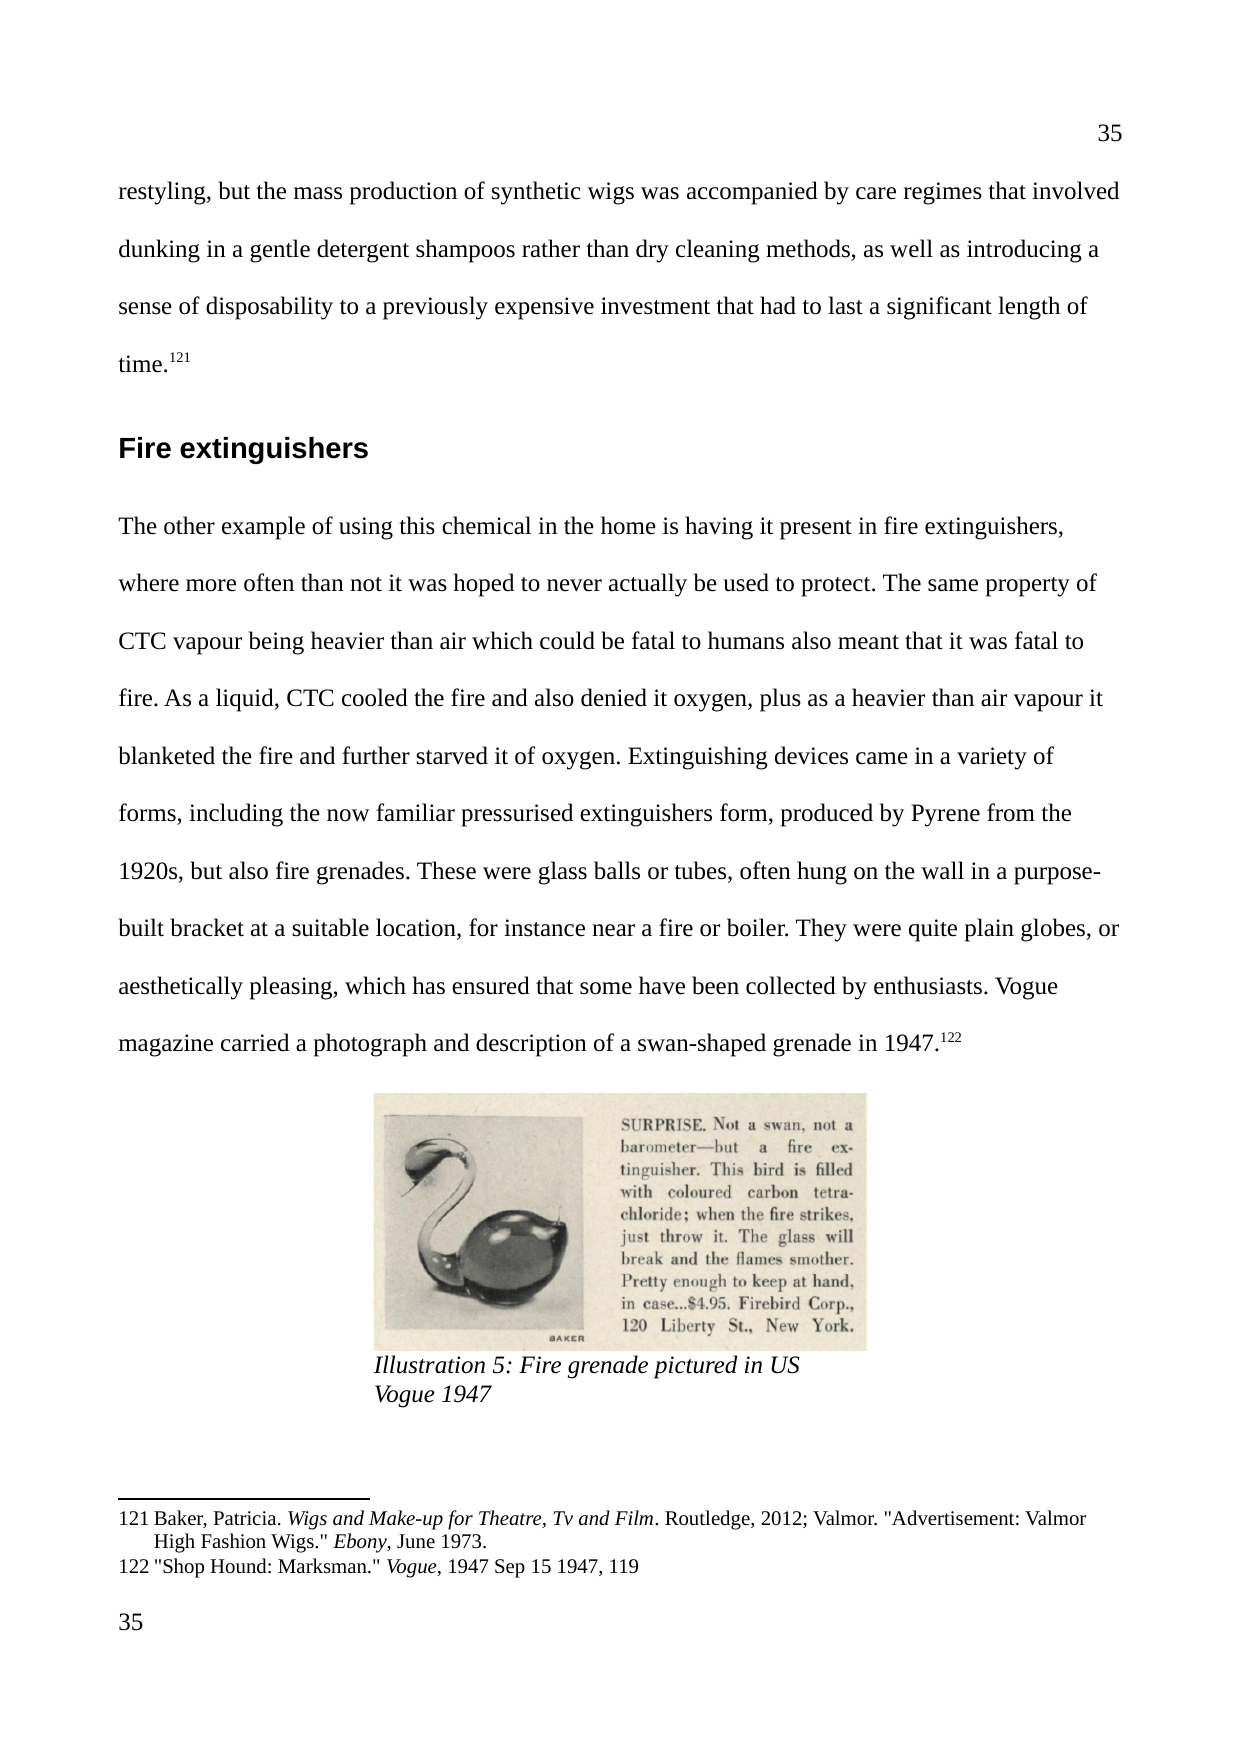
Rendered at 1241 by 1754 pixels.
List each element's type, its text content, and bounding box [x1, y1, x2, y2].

text "Shop Hound: Marksman." Vogue, 1947 Sep 15 1947, 119 [118, 1553, 1122, 1578]
subtitle Fire extinguishers [118, 431, 1122, 465]
picture [373, 1093, 867, 1351]
text The other example of using this chemical in the home is having it present in fire extinguishers, where more often than not it was hoped to never actually be used to protect. The same property of CTC vapour being heavier than air which could be fatal to humans also meant that it was fatal to fire. As a liquid, CTC cooled the fire and also denied it oxygen, plus as a heavier than air vapour it blanketed the fire and further starved it of oxygen. Extinguishing devices came in a variety of forms, including the now familiar pressurised extinguishers form, produced by Pyrene from the 1920s, but also fire grenades. These were glass balls or tubes, often hung on the wall in a purpose-built bracket at a suitable location, for instance near a fire or boiler. They were quite plain globes, or aesthetically pleasing, which has ensured that some have been collected by enthusiasts. Vogue magazine carried a photograph and description of a swan-shaped grenade in 1947. [118, 511, 1122, 1057]
text restyling, but the mass production of synthetic wigs was accompanied by care regimes that involved dunking in a gentle detergent shampoos rather than dry cleaning methods, as well as introducing a sense of disposability to a previously expensive investment that had to last a significant length of time. [118, 176, 1122, 378]
text Baker, Patricia. Wigs and Make-up for Theatre, Tv and Film. Routledge, 2012; Valmor. "Advertisement: Valmor High Fashion Wigs." Ebony, June 1973. [118, 1505, 1122, 1553]
text Illustration 5: Fire grenade pictured in US Vogue 1947 [373, 1351, 867, 1408]
